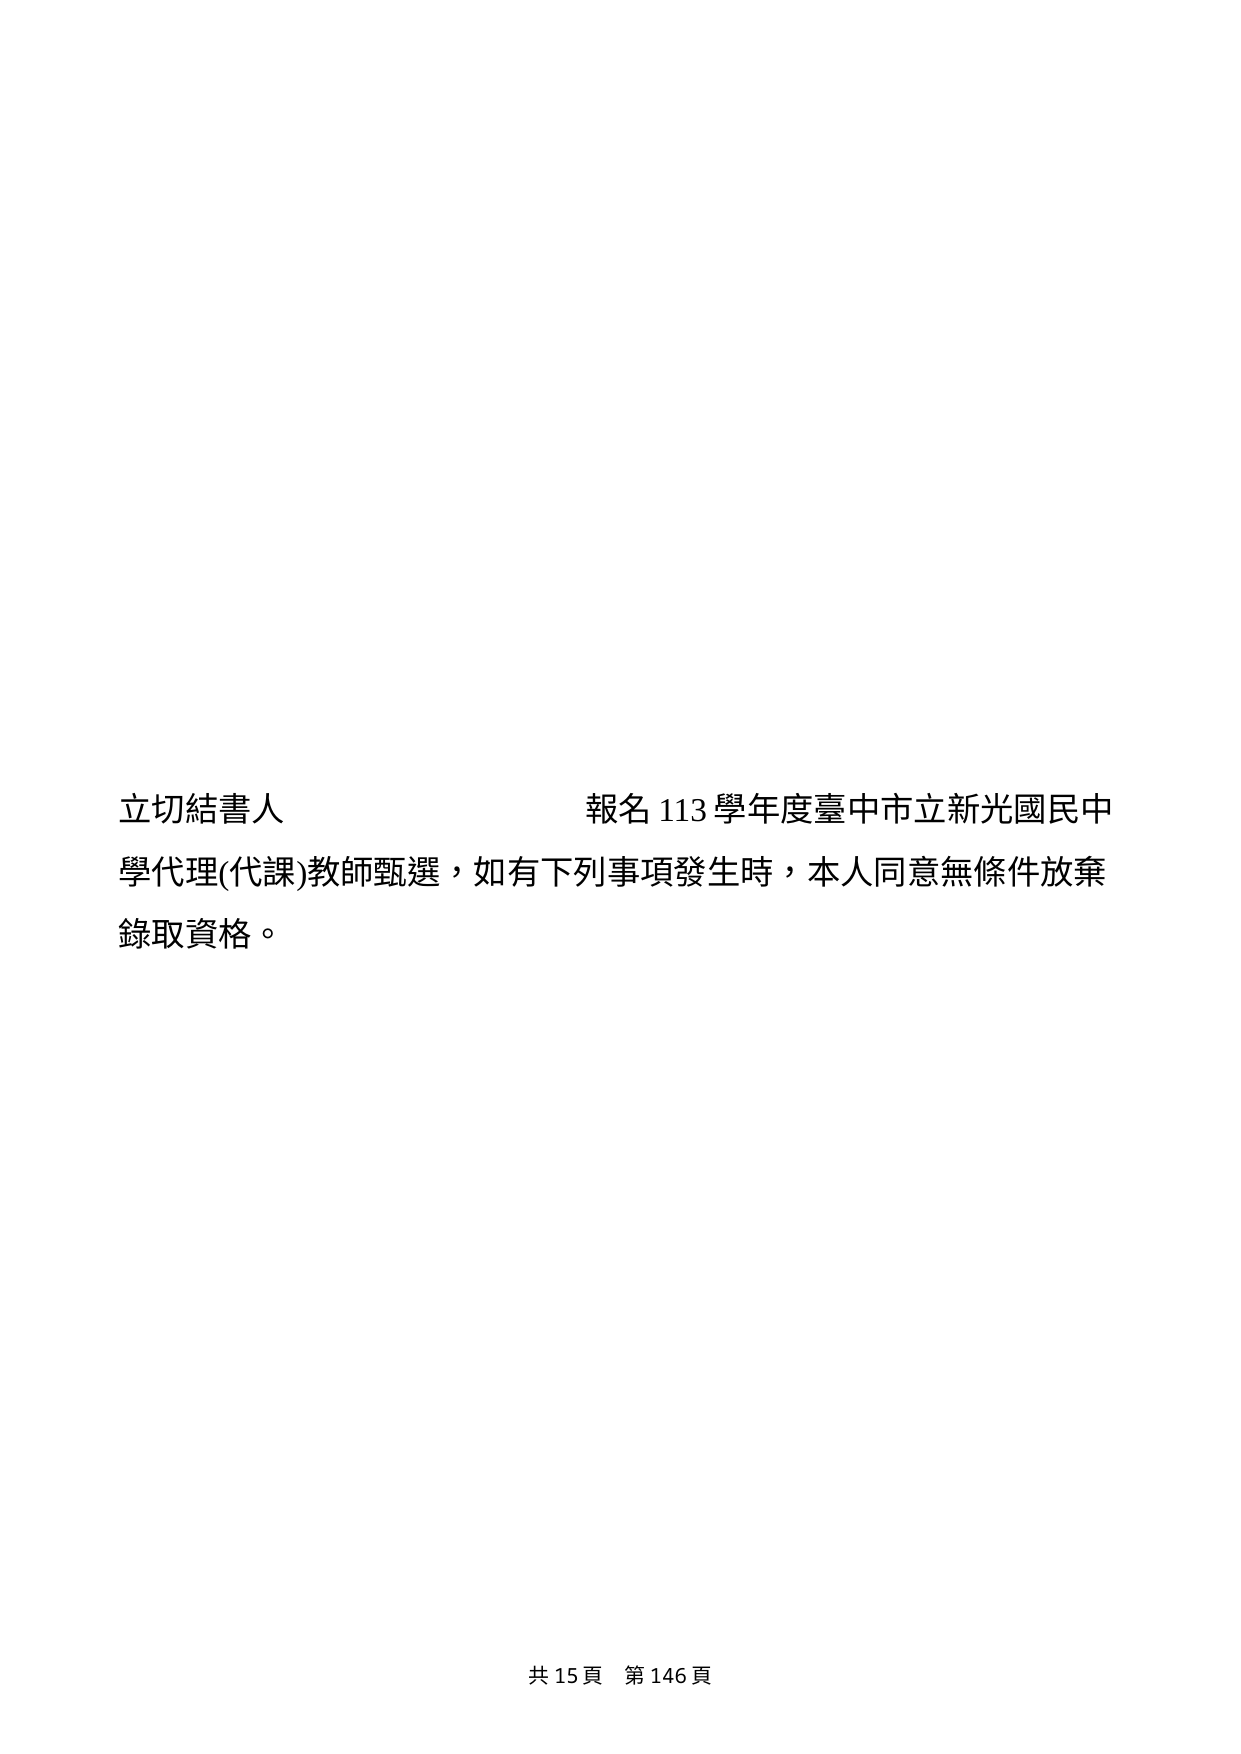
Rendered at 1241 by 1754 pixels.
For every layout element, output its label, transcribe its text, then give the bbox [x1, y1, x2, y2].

text 立切結書人 報名113學年度臺中市立新光國民中學代理(代課)教師甄選，如有下列事項發生時，本人同意無條件放棄錄取資格。 [118, 766, 1122, 953]
